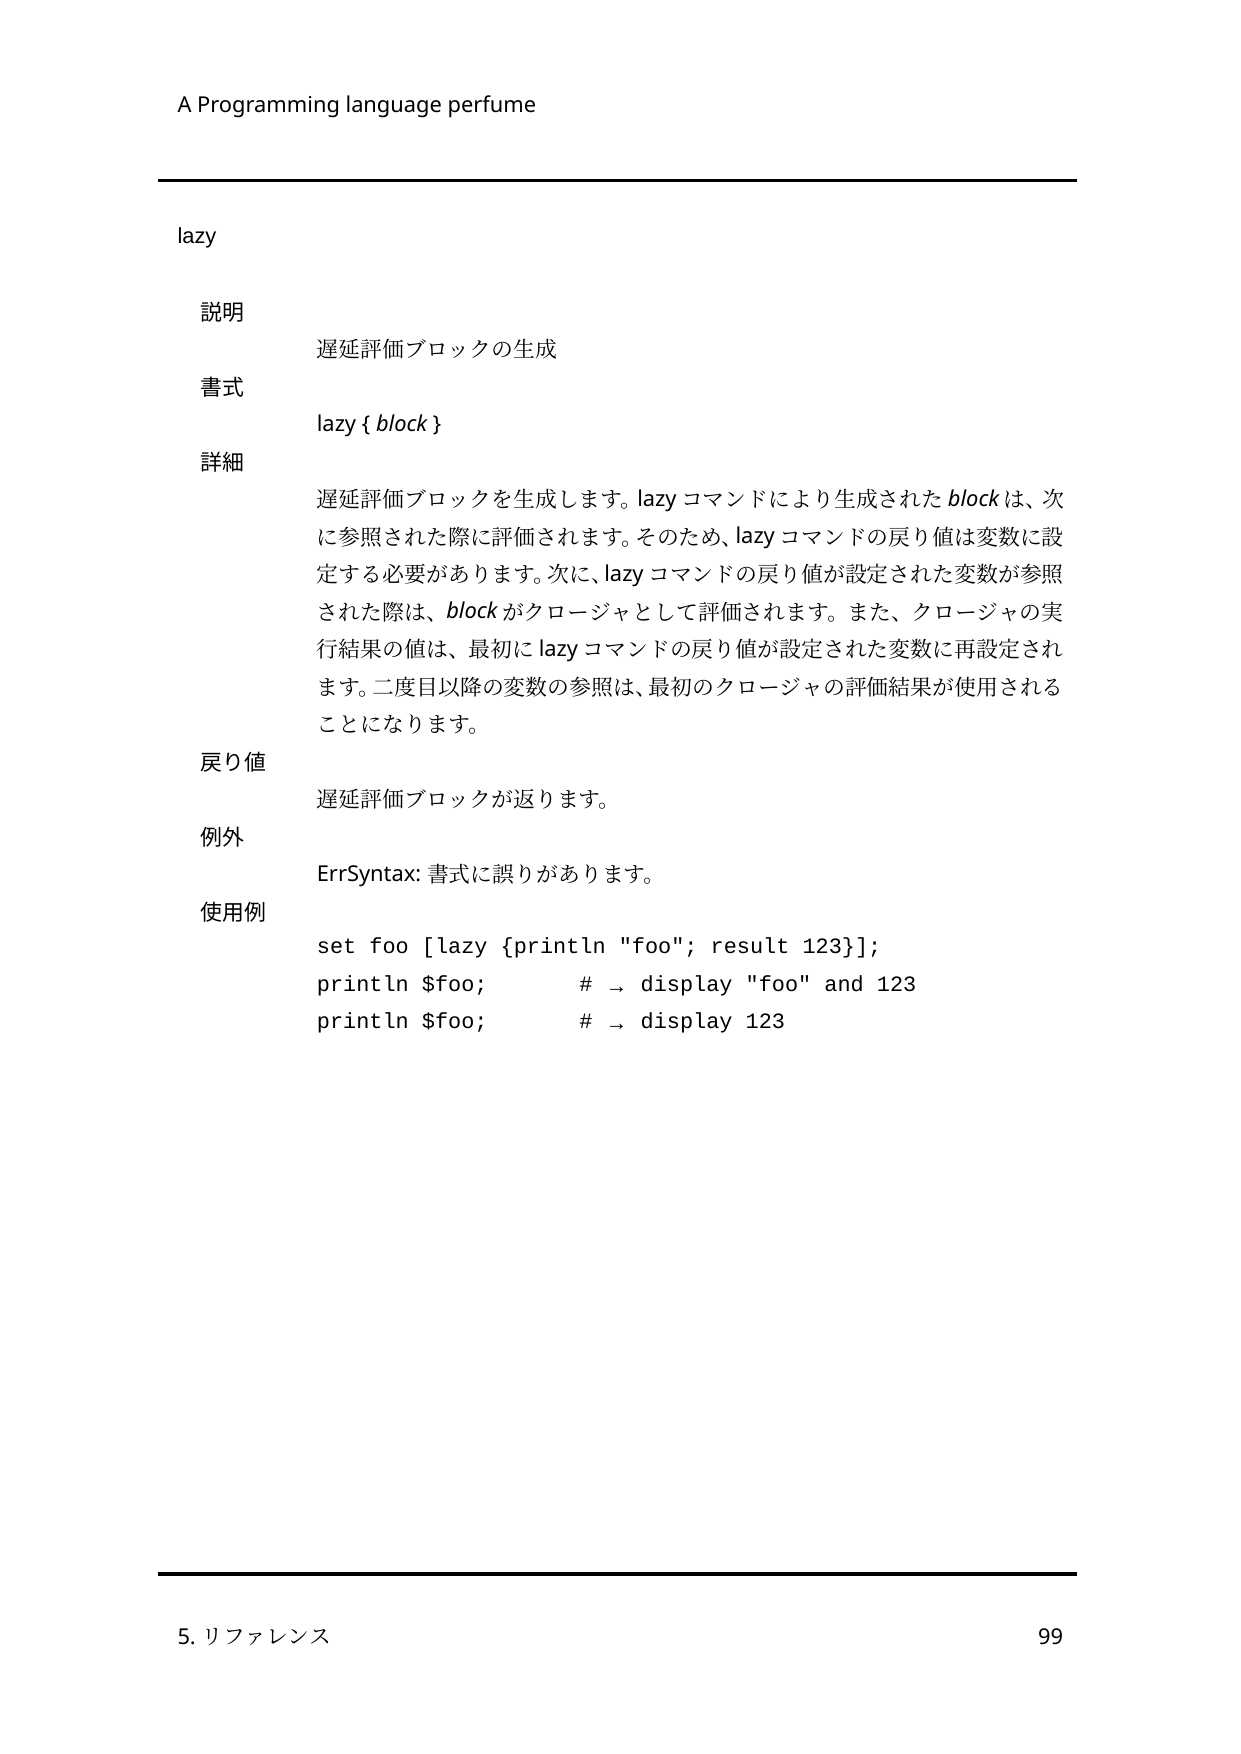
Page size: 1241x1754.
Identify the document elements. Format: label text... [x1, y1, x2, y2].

table_header 説明 [200, 292, 317, 367]
table_cell lazy { block } [317, 367, 1063, 442]
table_cell 書式 [200, 367, 317, 442]
table_cell 詳細 [200, 442, 317, 742]
table_cell 例外 [200, 817, 317, 892]
table_cell 遅延評価ブロックを生成します。lazyコマンドにより生成されたblockは、次に参照された際に評価されます。そのため、lazyコマンドの戻り値は変数に設定する必要があります。次に、lazyコマンドの戻り値が設定された変数が参照された際は、blockがクロージャとして評価されます。また、クロージャの実行結果の値は、最初にlazyコマンドの戻り値が設定された変数に再設定されます。二度目以降の変数の参照は、最初のクロージャの評価結果が使用されることになります。 [317, 442, 1063, 742]
table_cell 遅延評価ブロックが返ります。 [317, 742, 1063, 817]
table_cell set foo [lazy {println "foo"; result 123}]; println $foo; # → display "foo" and 123 println $foo; # → display 123 [317, 892, 1063, 1042]
table_header 遅延評価ブロックの生成 [317, 292, 1063, 367]
table_cell ErrSyntax: 書式に誤りがあります。 [317, 817, 1063, 892]
subtitle lazy [177, 217, 1063, 254]
table_cell 戻り値 [200, 742, 317, 817]
table_cell 使用例 [200, 892, 317, 1042]
